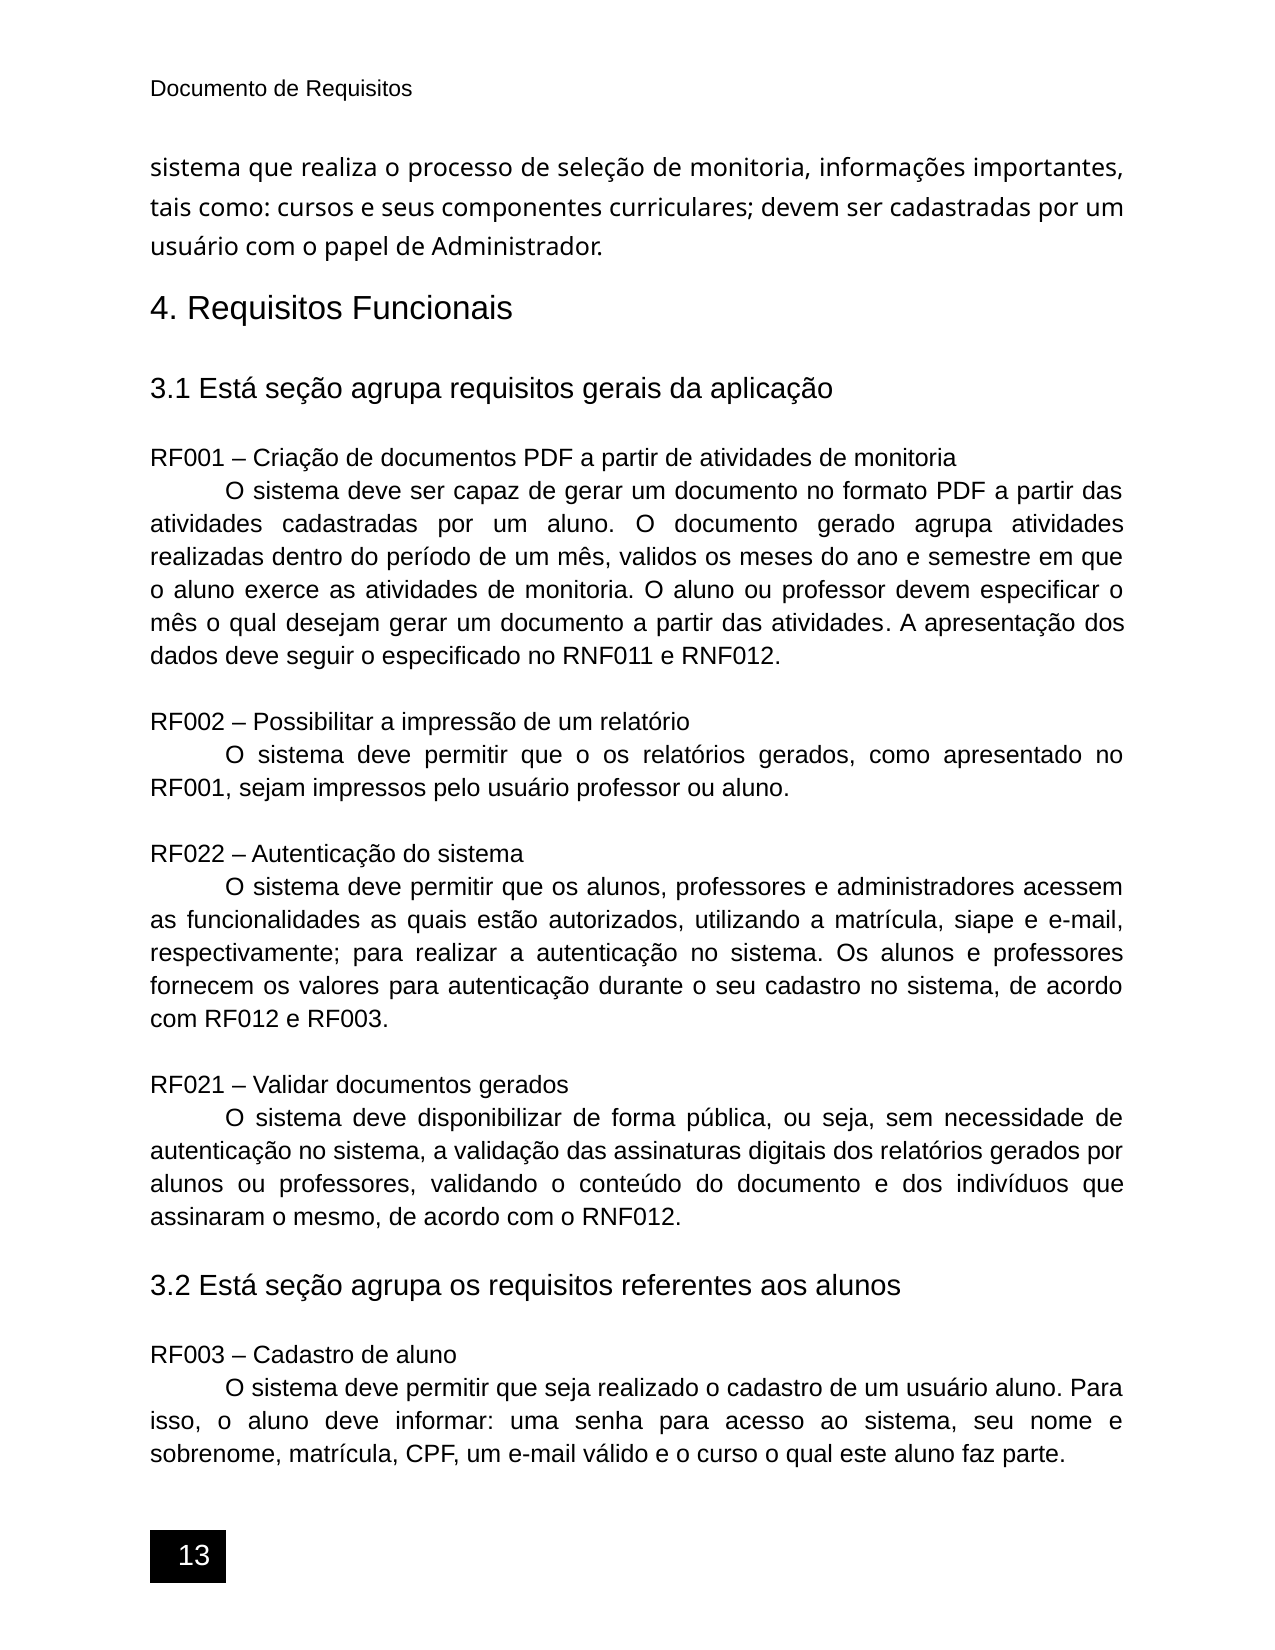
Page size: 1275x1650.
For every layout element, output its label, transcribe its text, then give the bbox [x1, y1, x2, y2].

text O sistema deve permitir que o os relatórios gerados, como apresentado no RF001, sejam impressos pelo usuário professor ou aluno. [150, 740, 1125, 802]
text RF022 – Autenticação do sistema [150, 839, 1125, 868]
text 3.2 Está seção agrupa os requisitos referentes aos alunos [150, 1268, 1125, 1302]
text sistema que realiza o processo de seleção de monitoria, informações importantes, tais como: cursos e seus componentes curriculares; devem ser cadastradas por um usuário com o papel de Administrador. [150, 150, 1125, 262]
text RF001 – Criação de documentos PDF a partir de atividades de monitoria [150, 443, 1125, 471]
text 3.1 Está seção agrupa requisitos gerais da aplicação [150, 371, 1125, 404]
text O sistema deve permitir que seja realizado o cadastro de um usuário aluno. Para isso, o aluno deve informar: uma senha para acesso ao sistema, seu nome e sobrenome, matrícula, CPF, um e-mail válido e o curso o qual este aluno faz parte. [150, 1373, 1125, 1467]
text O sistema deve permitir que os alunos, professores e administradores acessem as funcionalidades as quais estão autorizados, utilizando a matrícula, siape e e-mail, respectivamente; para realizar a autenticação no sistema. Os alunos e professores fornecem os valores para autenticação durante o seu cadastro no sistema, de acordo com RF012 e RF003. [150, 872, 1125, 1033]
text RF002 – Possibilitar a impressão de um relatório [150, 707, 1125, 736]
text RF003 – Cadastro de aluno [150, 1340, 1125, 1368]
text O sistema deve disponibilizar de forma pública, ou seja, sem necessidade de autenticação no sistema, a validação das assinaturas digitais dos relatórios gerados por alunos ou professores, validando o conteúdo do documento e dos indivíduos que assinaram o mesmo, de acordo com o RNF012. [150, 1103, 1125, 1231]
subtitle 4. Requisitos Funcionais [150, 288, 1125, 327]
text RF021 – Validar documentos gerados [150, 1070, 1125, 1099]
text O sistema deve ser capaz de gerar um documento no formato PDF a partir das atividades cadastradas por um aluno. O documento gerado agrupa atividades realizadas dentro do período de um mês, validos os meses do ano e semestre em que o aluno exerce as atividades de monitoria. O aluno ou professor devem especificar o mês o qual desejam gerar um documento a partir das atividades. A apresentação dos dados deve seguir o especificado no RNF011 e RNF012. [150, 476, 1125, 669]
